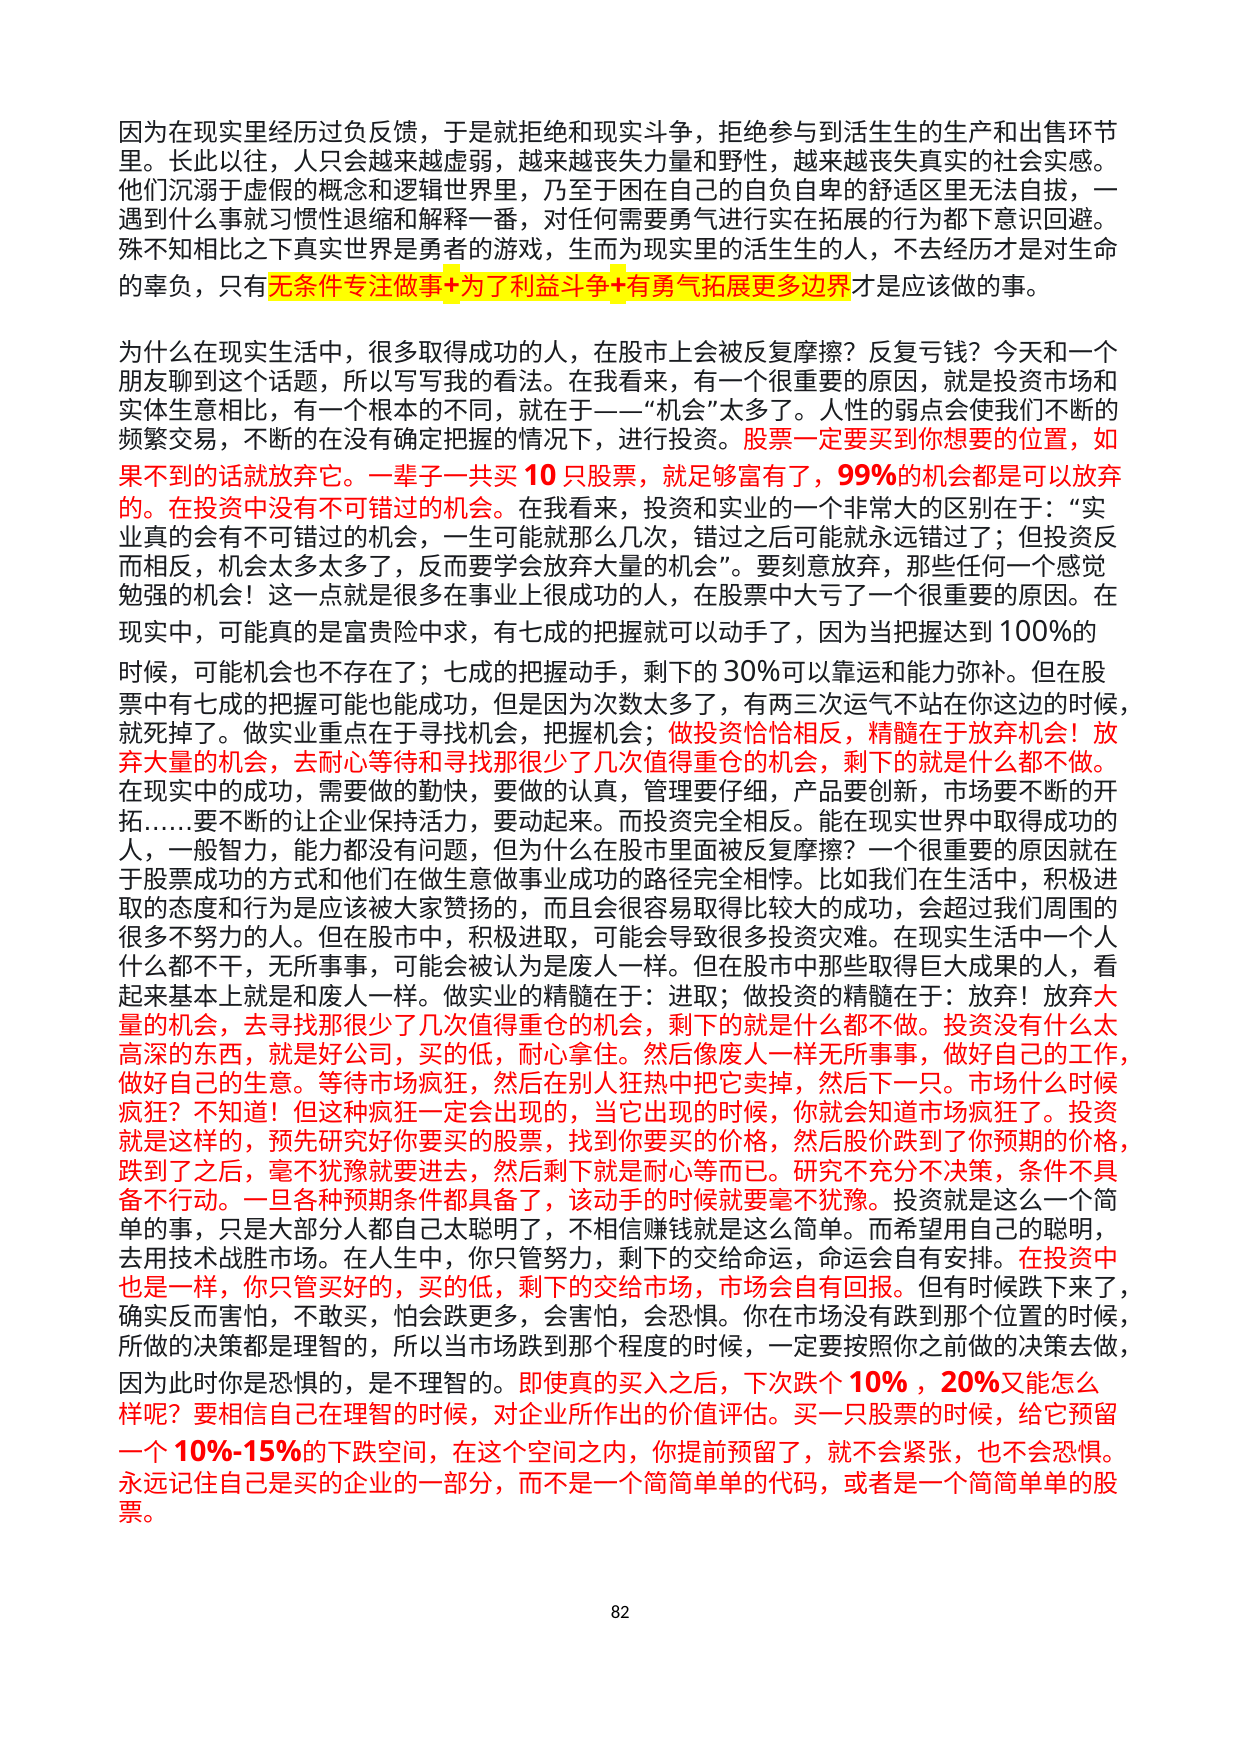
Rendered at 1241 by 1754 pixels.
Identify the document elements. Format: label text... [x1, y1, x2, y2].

text 因为在现实里经历过负反馈，于是就拒绝和现实斗争，拒绝参与到活生生的生产和出售环节里。长此以往，人只会越来越虚弱，越来越丧失力量和野性，越来越丧失真实的社会实感。他们沉溺于虚假的概念和逻辑世界里，乃至于困在自己的自负自卑的舒适区里无法自拔，一遇到什么事就习惯性退缩和解释一番，对任何需要勇气进行实在拓展的行为都下意识回避。殊不知相比之下真实世界是勇者的游戏，生而为现实里的活生生的人，不去经历才是对生命的辜负，只有无条件专注做事+为了利益斗争+有勇气拓展更多边界才是应该做的事。 [118, 118, 1122, 304]
text 为什么在现实生活中，很多取得成功的人，在股市上会被反复摩擦？反复亏钱？今天和一个朋友聊到这个话题，所以写写我的看法。在我看来，有一个很重要的原因，就是投资市场和实体生意相比，有一个根本的不同，就在于——“机会”太多了。人性的弱点会使我们不断的频繁交易，不断的在没有确定把握的情况下，进行投资。股票一定要买到你想要的位置，如果不到的话就放弃它。一辈子一共买10只股票，就足够富有了，99%的机会都是可以放弃的。在投资中没有不可错过的机会。在我看来，投资和实业的一个非常大的区别在于：“实业真的会有不可错过的机会，一生可能就那么几次，错过之后可能就永远错过了；但投资反而相反，机会太多太多了，反而要学会放弃大量的机会”。要刻意放弃，那些任何一个感觉勉强的机会！这一点就是很多在事业上很成功的人，在股票中大亏了一个很重要的原因。在现实中，可能真的是富贵险中求，有七成的把握就可以动手了，因为当把握达到100%的时候，可能机会也不存在了；七成的把握动手，剩下的30%可以靠运和能力弥补。但在股票中有七成的把握可能也能成功，但是因为次数太多了，有两三次运气不站在你这边的时候，就死掉了。做实业重点在于寻找机会，把握机会；做投资恰恰相反，精髓在于放弃机会！放弃大量的机会，去耐心等待和寻找那很少了几次值得重仓的机会，剩下的就是什么都不做。在现实中的成功，需要做的勤快，要做的认真，管理要仔细，产品要创新，市场要不断的开拓……要不断的让企业保持活力，要动起来。而投资完全相反。能在现实世界中取得成功的人，一般智力，能力都没有问题，但为什么在股市里面被反复摩擦？一个很重要的原因就在于股票成功的方式和他们在做生意做事业成功的路径完全相悖。比如我们在生活中，积极进取的态度和行为是应该被大家赞扬的，而且会很容易取得比较大的成功，会超过我们周围的很多不努力的人。但在股市中，积极进取，可能会导致很多投资灾难。在现实生活中一个人什么都不干，无所事事，可能会被认为是废人一样。但在股市中那些取得巨大成果的人，看起来基本上就是和废人一样。做实业的精髓在于：进取；做投资的精髓在于：放弃！放弃大量的机会，去寻找那很少了几次值得重仓的机会，剩下的就是什么都不做。投资没有什么太高深的东西，就是好公司，买的低，耐心拿住。然后像废人一样无所事事，做好自己的工作，做好自己的生意。等待市场疯狂，然后在别人狂热中把它卖掉，然后下一只。市场什么时候疯狂？不知道！但这种疯狂一定会出现的，当它出现的时候，你就会知道市场疯狂了。投资就是这样的，预先研究好你要买的股票，找到你要买的价格，然后股价跌到了你预期的价格，跌到了之后，毫不犹豫就要进去，然后剩下就是耐心等而已。研究不充分不决策，条件不具备不行动。一旦各种预期条件都具备了，该动手的时候就要毫不犹豫。投资就是这么一个简单的事，只是大部分人都自己太聪明了，不相信赚钱就是这么简单。而希望用自己的聪明，去用技术战胜市场。在人生中，你只管努力，剩下的交给命运，命运会自有安排。在投资中也是一样，你只管买好的，买的低，剩下的交给市场，市场会自有回报。但有时候跌下来了，确实反而害怕，不敢买，怕会跌更多，会害怕，会恐惧。你在市场没有跌到那个位置的时候，所做的决策都是理智的，所以当市场跌到那个程度的时候，一定要按照你之前做的决策去做，因为此时你是恐惧的，是不理智的。即使真的买入之后，下次跌个10% ，20%又能怎么样呢？要相信自己在理智的时候，对企业所作出的价值评估。买一只股票的时候，给它预留一个10%-15%的下跌空间，在这个空间之内，你提前预留了，就不会紧张，也不会恐惧。永远记住自己是买的企业的一部分，而不是一个简简单单的代码，或者是一个简简单单的股票。 [118, 338, 1122, 1528]
